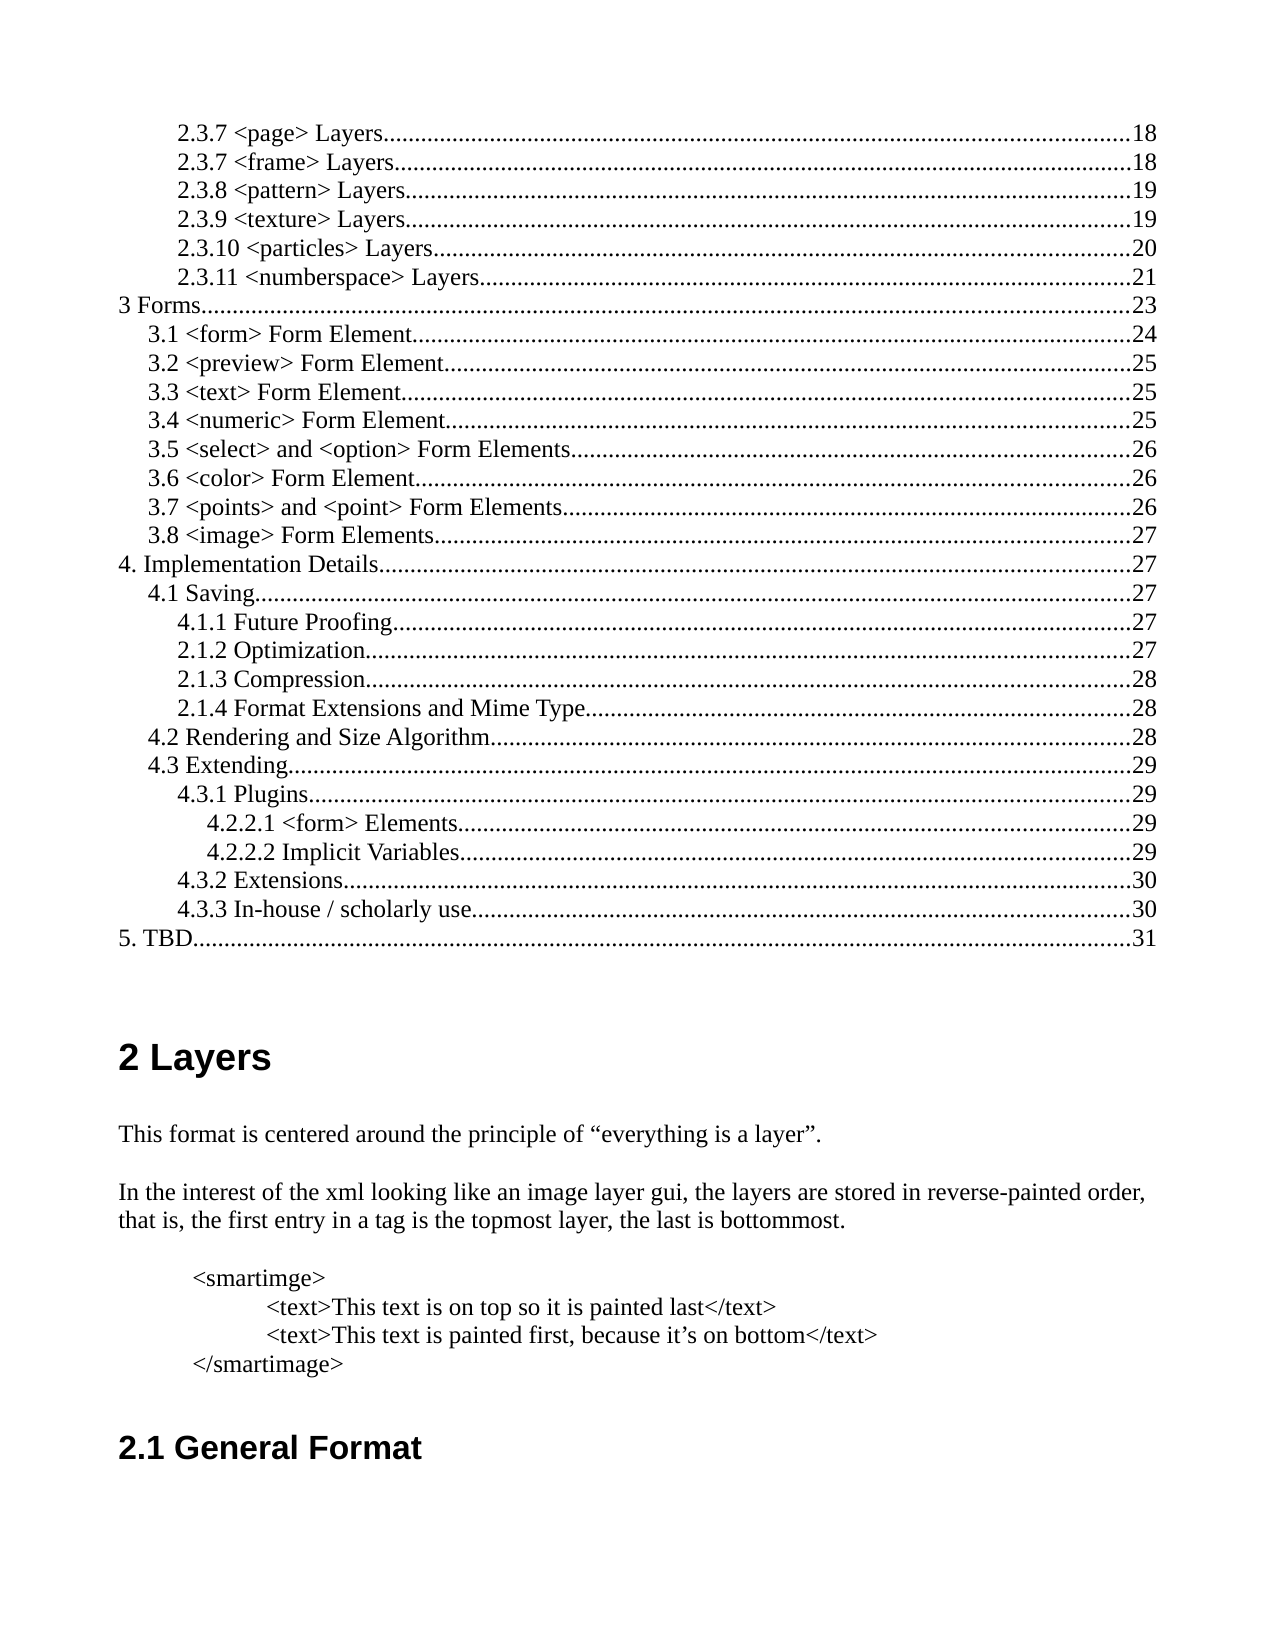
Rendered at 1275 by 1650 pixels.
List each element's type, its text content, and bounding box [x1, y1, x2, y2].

text 2.3.9 <texture> Layers 19 [177, 204, 1157, 233]
text 3.7 <points> and <point> Form Elements 26 [148, 492, 1157, 521]
text 4.2.2.2 Implicit Variables 29 [207, 837, 1157, 866]
text 2.3.7 <frame> Layers 18 [177, 147, 1157, 176]
subtitle 2.1 General Format [118, 1428, 1157, 1466]
text </smartimage> [192, 1349, 1157, 1378]
text 2.1.2 Optimization 27 [177, 636, 1157, 664]
text 2.1.3 Compression 28 [177, 664, 1157, 693]
text 4.3.1 Plugins 29 [177, 779, 1157, 808]
text 3.3 <text> Form Element 25 [148, 377, 1157, 406]
text <smartimge> [192, 1263, 1157, 1292]
text 3.6 <color> Form Element 26 [148, 463, 1157, 492]
text 2.3.8 <pattern> Layers 19 [177, 176, 1157, 204]
text 5. TBD 31 [118, 923, 1157, 952]
text 3.1 <form> Form Element 24 [148, 319, 1157, 348]
text 4.3.3 In-house / scholarly use 30 [177, 894, 1157, 923]
text This format is centered around the principle of “everything is a layer”. [118, 1119, 1157, 1148]
text 3 Forms 23 [118, 291, 1157, 319]
text 3.5 <select> and <option> Form Elements 26 [148, 434, 1157, 463]
text 3.8 <image> Form Elements 27 [148, 521, 1157, 549]
text In the interest of the xml looking like an image layer gui, the layers are stored in reverse-painted order, that is, the first entry in a tag is the topmost layer, the last is bottommost. [118, 1177, 1157, 1234]
text 4.3.2 Extensions 30 [177, 866, 1157, 894]
text <text>This text is painted first, because it’s on bottom</text> [192, 1321, 1157, 1349]
text 4. Implementation Details 27 [118, 549, 1157, 578]
text 2.1.4 Format Extensions and Mime Type 28 [177, 693, 1157, 722]
text 2.3.10 <particles> Layers 20 [177, 233, 1157, 262]
text 4.2.2.1 <form> Elements 29 [207, 808, 1157, 837]
text 4.2 Rendering and Size Algorithm 28 [148, 722, 1157, 751]
text 3.2 <preview> Form Element 25 [148, 348, 1157, 377]
text <text>This text is on top so it is painted last</text> [192, 1292, 1157, 1321]
text 2.3.11 <numberspace> Layers 21 [177, 262, 1157, 291]
text 3.4 <numeric> Form Element 25 [148, 406, 1157, 434]
text 4.3 Extending 29 [148, 751, 1157, 779]
text 4.1 Saving 27 [148, 578, 1157, 607]
text 2.3.7 <page> Layers 18 [177, 118, 1157, 147]
text 4.1.1 Future Proofing 27 [177, 607, 1157, 636]
subtitle 2 Layers [118, 1034, 1157, 1078]
